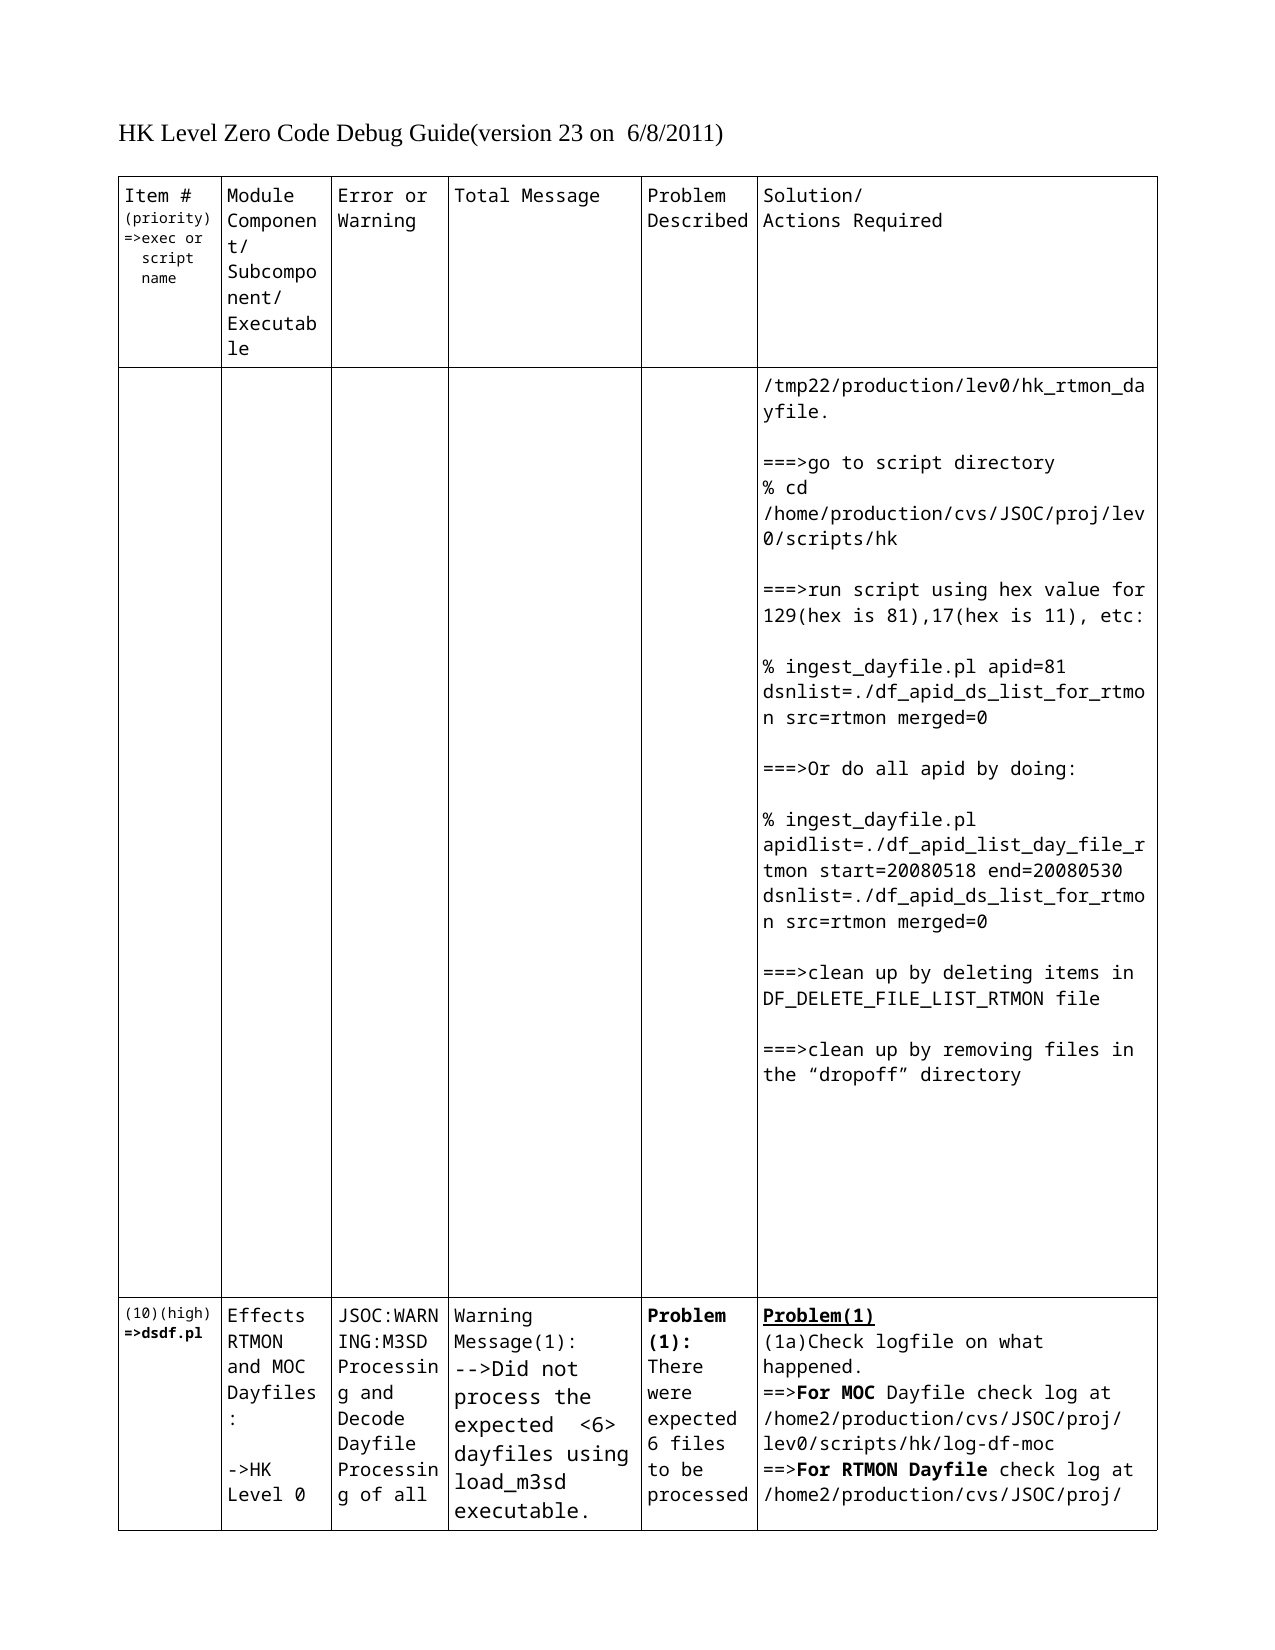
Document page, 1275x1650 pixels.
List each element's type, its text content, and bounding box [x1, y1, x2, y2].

table_header Total Message [449, 177, 641, 367]
table_cell Warning Message(1): -->Did not process the expected <6> dayfiles using load_m3sd executable. [449, 1298, 641, 1530]
table_cell [119, 368, 221, 1297]
table_header Solution/ Actions Required [758, 177, 1157, 367]
table_cell [449, 368, 641, 1297]
table_cell /tmp22/production/lev0/hk_rtmon_dayfile. ===>go to script directory % cd /home/production/cvs/JSOC/proj/lev0/scripts/hk ===>run script using hex value for 129(hex is 81),17(hex is 11), etc: % ingest_dayfile.pl apid=81 dsnlist=./df_apid_ds_list_for_rtmon src=rtmon merged=0 ===>Or do all apid by doing: % ingest_dayfile.pl apidlist=./df_apid_list_day_file_rtmon start=20080518 end=20080530 dsnlist=./df_apid_ds_list_for_rtmon src=rtmon merged=0 ===>clean up by deleting items in DF_DELETE_FILE_LIST_RTMON file ===>clean up by removing files in the “dropoff” directory [758, 368, 1157, 1297]
table_header Item # (priority) =>exec or script name [119, 177, 221, 367]
table_header Error or Warning [332, 177, 448, 367]
table_cell JSOC:WARNING:M3SD Processing and Decode Dayfile Processing of all [332, 1298, 448, 1530]
table_header Module Component/ Subcomponent/ Executable [222, 177, 331, 367]
table_header Problem Described [642, 177, 757, 367]
table_cell Problem (1): There were expected 6 files to be processed [642, 1298, 757, 1530]
table_cell (10)(high) =>dsdf.pl [119, 1298, 221, 1530]
table_cell Problem(1) (1a)Check logfile on what happened. ==>For MOC Dayfile check log at /home2/production/cvs/JSOC/proj/lev0/scripts/hk/log-df-moc ==>For RTMON Dayfile check log at /home2/production/cvs/JSOC/proj/ [758, 1298, 1157, 1530]
table_cell [332, 368, 448, 1297]
table_cell Effects RTMON and MOC Dayfiles: ->HK Level 0 [222, 1298, 331, 1530]
table_cell [222, 368, 331, 1297]
table_cell [642, 368, 757, 1297]
